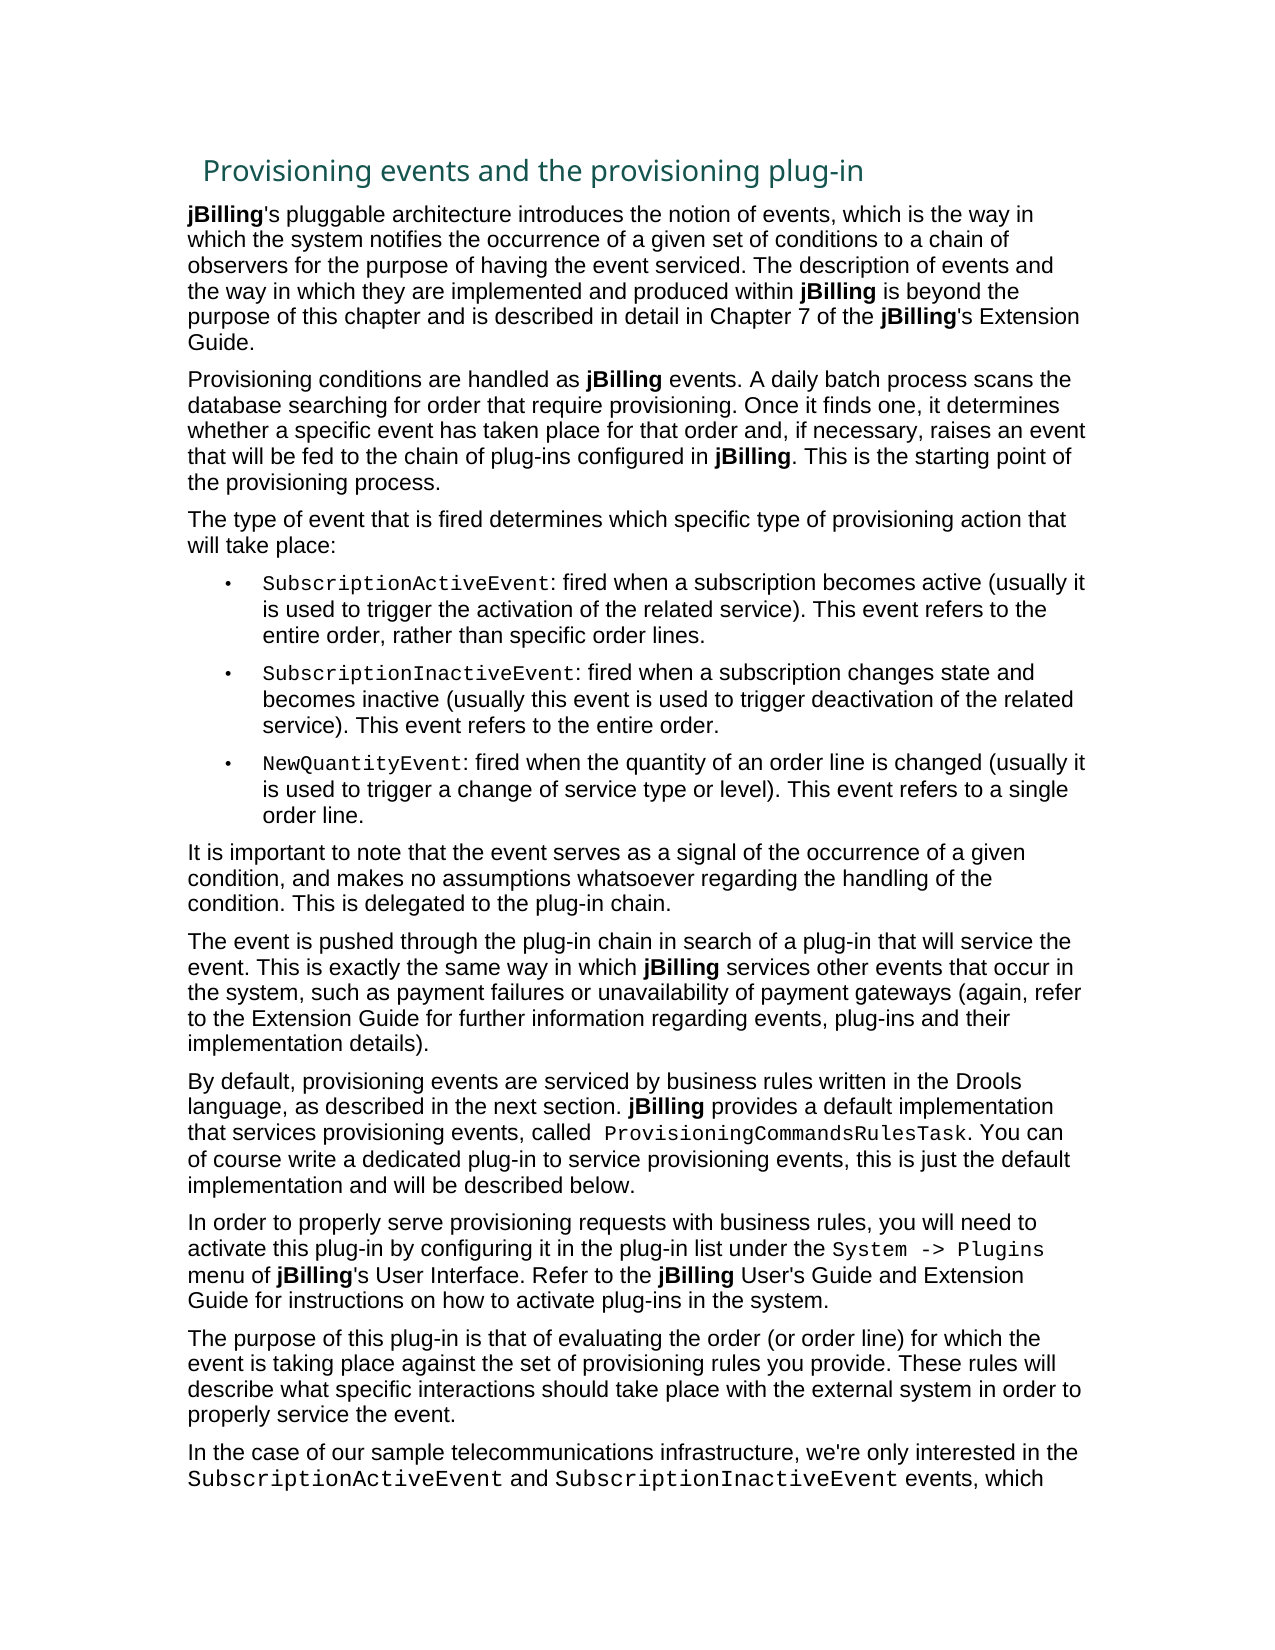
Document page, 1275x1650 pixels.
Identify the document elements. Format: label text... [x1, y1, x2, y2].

text The purpose of this plug-in is that of evaluating the order (or order line) for which the event is taking place against the set of provisioning rules you provide. These rules will describe what specific interactions should take place with the external system in order to properly service the event. [187, 1325, 1087, 1428]
list SubscriptionActiveEvent: fired when a subscription becomes active (usually it is used to trigger the activation of the related service). This event refers to the entire order, rather than specific order lines. [225, 570, 1087, 648]
text By default, provisioning events are serviced by business rules written in the Drools language, as described in the next section. jBilling provides a default implementation that services provisioning events, called ProvisioningCommandsRulesTask. You can of course write a dedicated plug-in to service provisioning events, this is just the default implementation and will be described below. [187, 1068, 1087, 1198]
list SubscriptionInactiveEvent: fired when a subscription changes state and becomes inactive (usually this event is used to trigger deactivation of the related service). This event refers to the entire order. [225, 660, 1087, 738]
text Provisioning conditions are handled as jBilling events. A daily batch process scans the database searching for order that require provisioning. Once it finds one, it determines whether a specific event has taken place for that order and, if necessary, raises an event that will be fed to the chain of plug-ins configured in jBilling. This is the starting point of the provisioning process. [187, 367, 1087, 495]
text jBilling's pluggable architecture introduces the notion of events, which is the way in which the system notifies the occurrence of a given set of conditions to a chain of observers for the purpose of having the event serviced. The description of events and the way in which they are implemented and produced within jBilling is beyond the purpose of this chapter and is described in detail in Chapter 7 of the jBilling's Extension Guide. [187, 201, 1087, 355]
list NewQuantityEvent: fired when the quantity of an order line is changed (usually it is used to trigger a change of service type or level). This event refers to a single order line. [225, 750, 1087, 828]
text In the case of our sample telecommunications infrastructure, we're only interested in the SubscriptionActiveEvent and SubscriptionInactiveEvent events, which [187, 1439, 1087, 1493]
subtitle Provisioning events and the provisioning plug-in [202, 150, 1087, 190]
text It is important to note that the event serves as a signal of the occurrence of a given condition, and makes no assumptions whatsoever regarding the handling of the condition. This is delegated to the plug-in chain. [187, 840, 1087, 917]
text The event is pushed through the plug-in chain in search of a plug-in that will service the event. This is exactly the same way in which jBilling services other events that occur in the system, such as payment failures or unavailability of payment gateways (again, refer to the Extension Guide for further information regarding events, plug-ins and their implementation details). [187, 928, 1087, 1057]
text In order to properly serve provisioning requests with business rules, you will need to activate this plug-in by configuring it in the plug-in list under the System -> Plugins menu of jBilling's User Interface. Refer to the jBilling User's Guide and Extension Guide for instructions on how to activate plug-ins in the system. [187, 1210, 1087, 1313]
text The type of event that is fired determines which specific type of provisioning action that will take place: [187, 507, 1087, 558]
